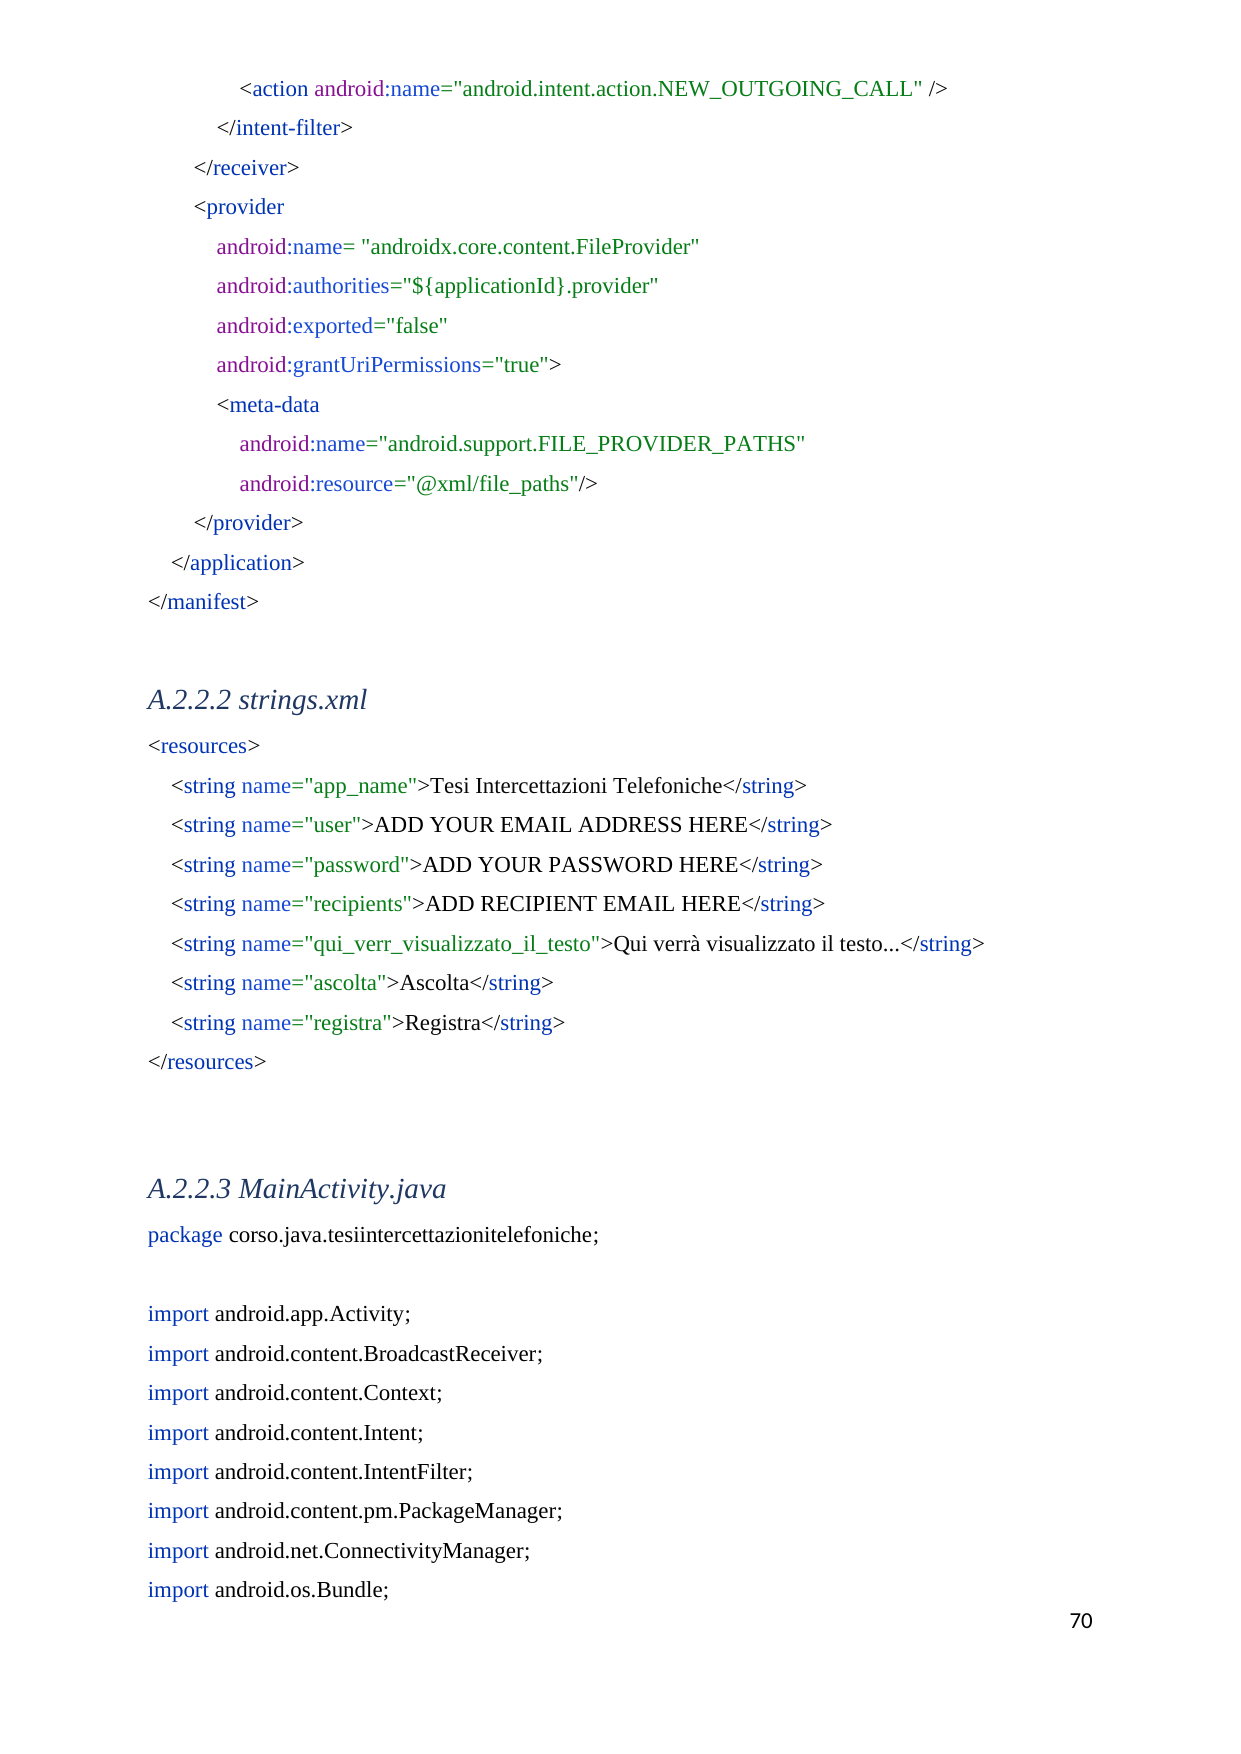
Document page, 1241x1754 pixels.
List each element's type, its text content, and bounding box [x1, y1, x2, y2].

subtitle A.2.2.3 MainActivity.java [148, 1171, 1092, 1204]
subtitle A.2.2.2 strings.xml [148, 682, 1092, 716]
text import android.app.Activity; import android.content.BroadcastReceiver; import android.content.Context; import android.content.Intent; import android.content.IntentFilter; import android.content.pm.PackageManager; import android.net.ConnectivityManager; import android.os.Bundle; [148, 1261, 1092, 1603]
text <resources> <string name="app_name">Tesi Intercettazioni Telefoniche</string> <string name="user">ADD YOUR EMAIL ADDRESS HERE</string> <string name="password">ADD YOUR PASSWORD HERE</string> <string name="recipients">ADD RECIPIENT EMAIL HERE</string> <string name="qui_verr_visualizzato_il_testo">Qui verrà visualizzato il testo...</string> <string name="ascolta">Ascolta</string> <string name="registra">Registra</string> </resources> [148, 732, 1092, 1075]
text package corso.java.tesiintercettazionitelefoniche; [148, 1221, 1092, 1248]
text <action android:name="android.intent.action.NEW_OUTGOING_CALL" /> </intent-filter> </receiver> <provider android:name= "androidx.core.content.FileProvider" android:authorities="${applicationId}.provider" android:exported="false" android:grantUriPermissions="true"> <meta-data android:name="android.support.FILE_PROVIDER_PATHS" android:resource="@xml/file_paths"/> </provider> </application> </manifest> [148, 75, 1092, 614]
